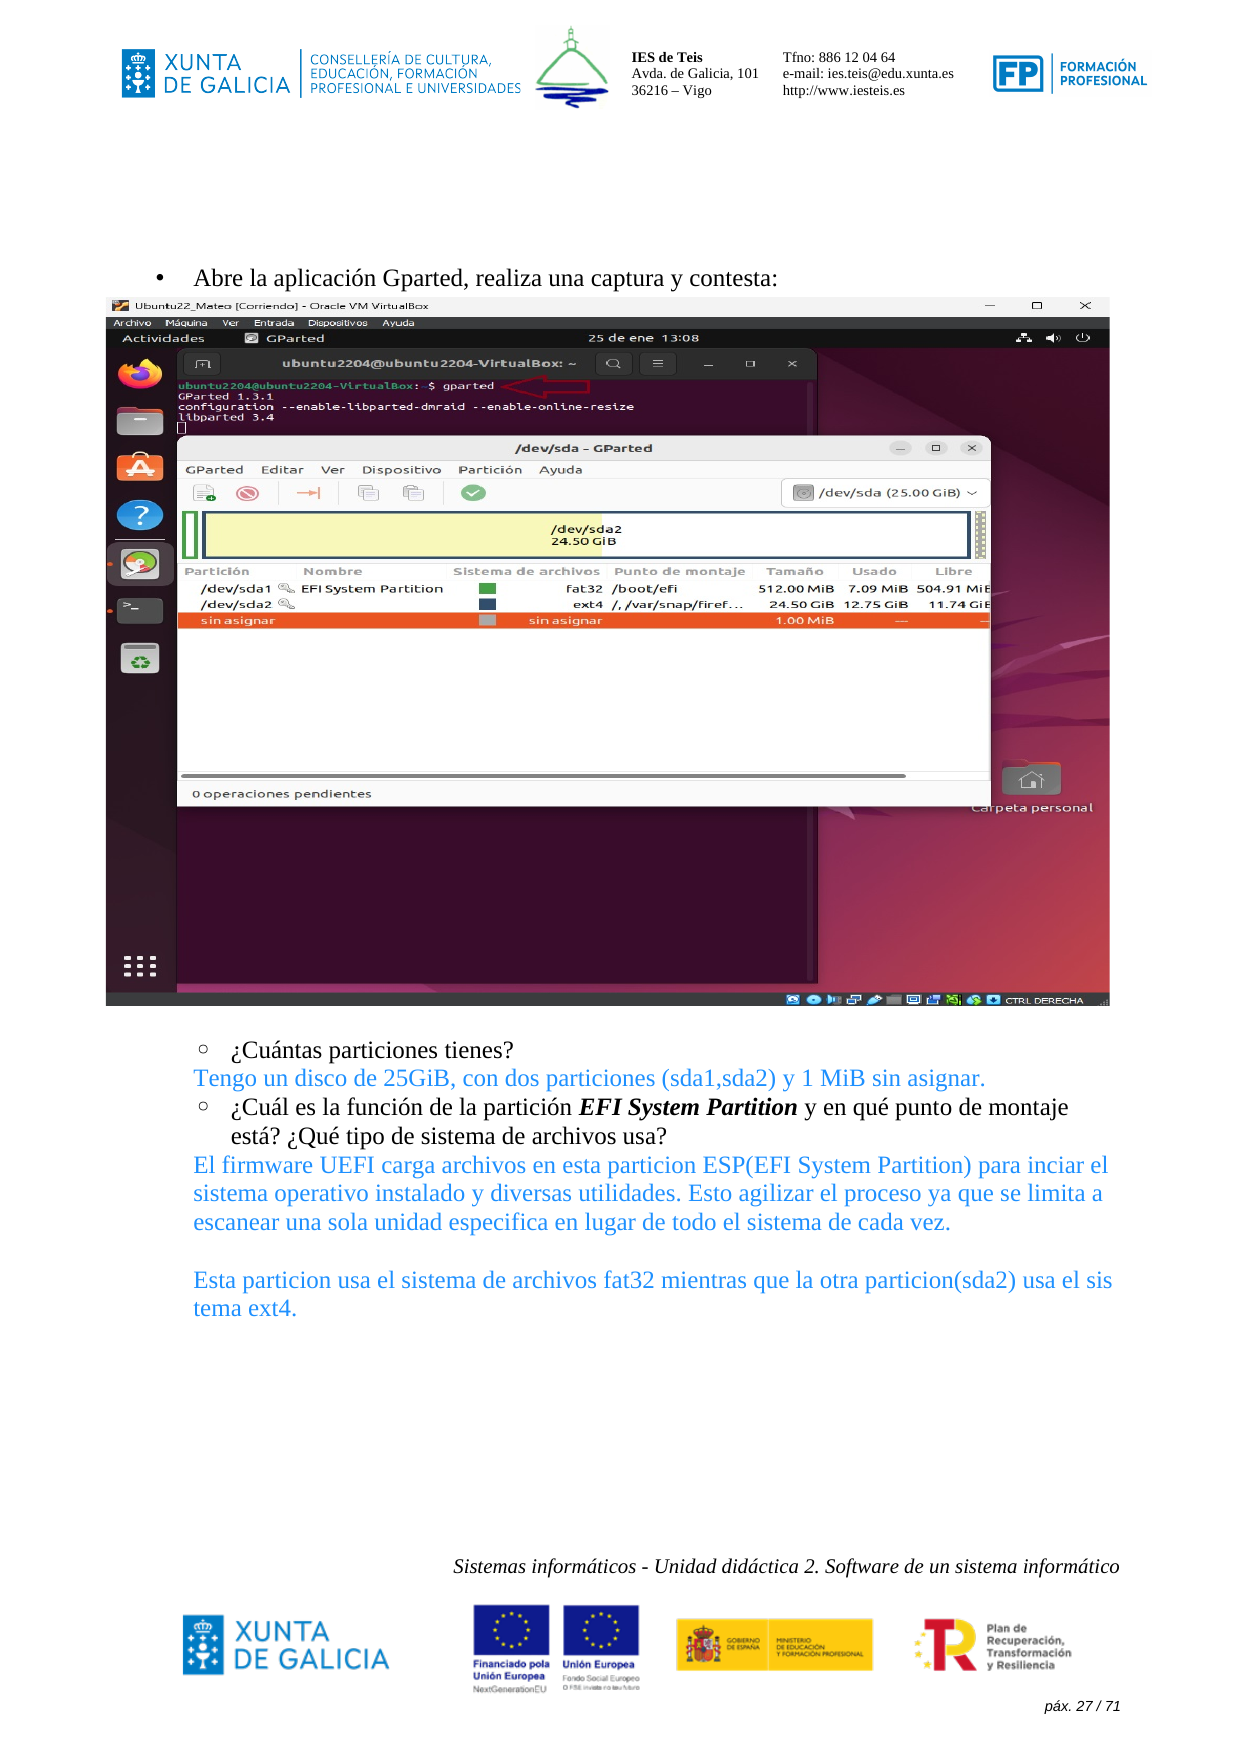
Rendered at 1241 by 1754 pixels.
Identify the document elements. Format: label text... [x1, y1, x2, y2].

list ¿Cuál es la función de la partición EFI System Partition y en qué punto de montaje está? ¿Qué tipo de sistema de archivos usa? [193, 1092, 1122, 1150]
picture [182, 1593, 1085, 1700]
text El firmware UEFI carga archivos en esta particion ESP(EFI System Partition) para inciar el sistema operativo instalado y diversas utilidades. Esto agilizar el proceso ya que se limita a escanear una sola unidad especifica en lugar de todo el sistema de cada vez. [118, 1150, 1122, 1236]
list ¿Cuántas particiones tienes? [193, 1035, 1122, 1063]
text Esta particion usa el sistema de archivos fat32 mientras que la otra particion(sda2) usa el sis tema ext4. [118, 1265, 1122, 1322]
list Abre la aplicación Gparted, realiza una captura y contesta: [156, 263, 1122, 291]
picture [105, 297, 1110, 1006]
picture [121, 49, 521, 98]
picture [534, 25, 611, 110]
picture [989, 50, 1153, 97]
text Tengo un disco de 25GiB, con dos particiones (sda1,sda2) y 1 MiB sin asignar. [118, 1063, 1122, 1092]
